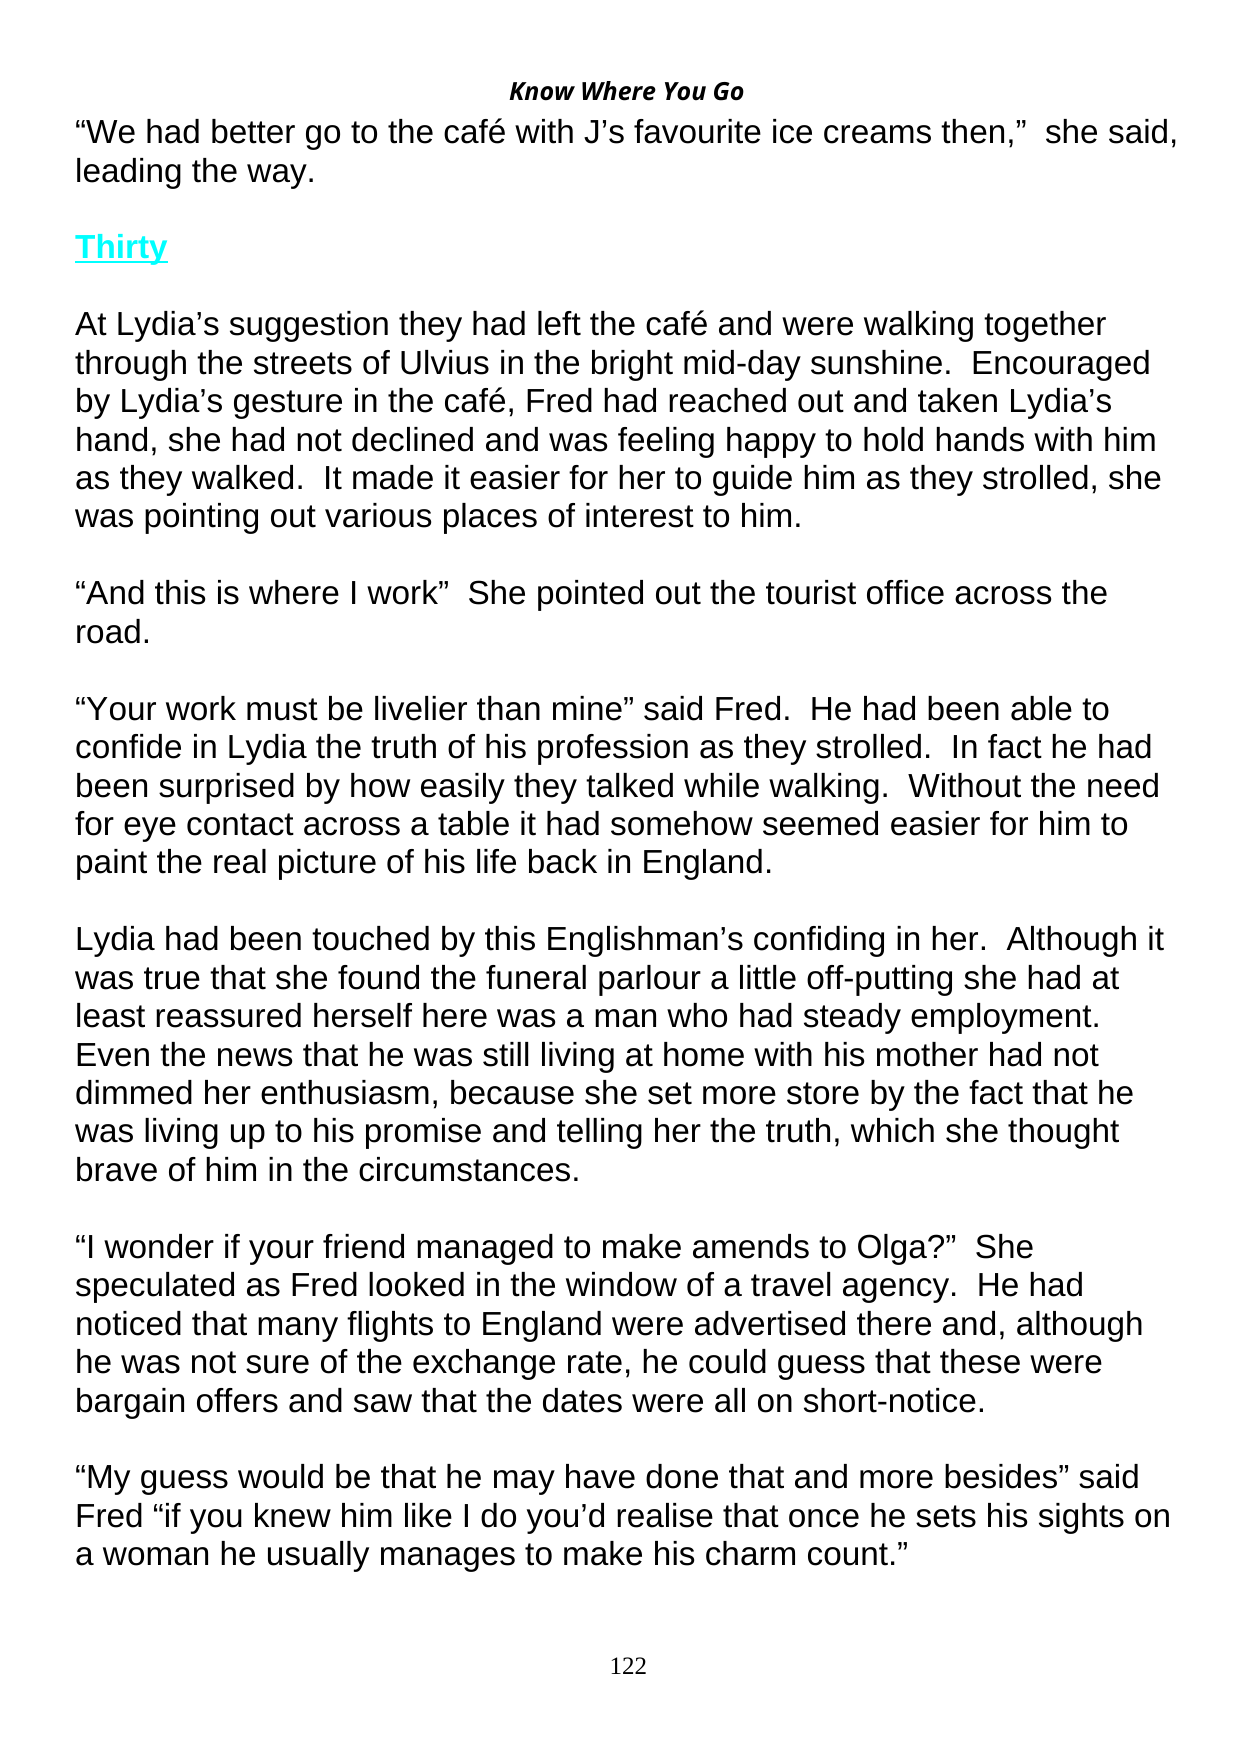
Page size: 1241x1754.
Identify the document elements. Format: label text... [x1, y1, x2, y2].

text “I wonder if your friend managed to make amends to Olga?” She speculated as Fred looked in the window of a travel agency. He had noticed that many flights to England were advertised there and, although he was not sure of the exchange rate, he could guess that these were bargain offers and saw that the dates were all on short-notice. [75, 1227, 1181, 1419]
text Thirty [75, 227, 1181, 266]
text “And this is where I work” She pointed out the tourist office across the road. [75, 573, 1181, 650]
text “Your work must be livelier than mine” said Fred. He had been able to confide in Lydia the truth of his profession as they strolled. In fact he had been surprised by how easily they talked while walking. Without the need for eye contact across a table it had somehow seemed easier for him to paint the real picture of his life back in England. [75, 689, 1181, 881]
text At Lydia’s suggestion they had left the café and were walking together through the streets of Ulvius in the bright mid-day sunshine. Encouraged by Lydia’s gesture in the café, Fred had reached out and taken Lydia’s hand, she had not declined and was feeling happy to hold hands with him as they walked. It made it easier for her to guide him as they strolled, she was pointing out various places of interest to him. [75, 304, 1181, 535]
text Lydia had been touched by this Englishman’s confiding in her. Although it was true that she found the funeral parlour a little off-putting she had at least reassured herself here was a man who had steady employment. Even the news that he was still living at home with his mother had not dimmed her enthusiasm, because she set more store by the fact that he was living up to his promise and telling her the truth, which she thought brave of him in the circumstances. [75, 919, 1181, 1188]
text “My guess would be that he may have done that and more besides” said Fred “if you knew him like I do you’d realise that once he sets his sights on a woman he usually manages to make his charm count.” [75, 1457, 1181, 1573]
text “We had better go to the café with J’s favourite ice creams then,” she said, leading the way. [75, 112, 1181, 189]
